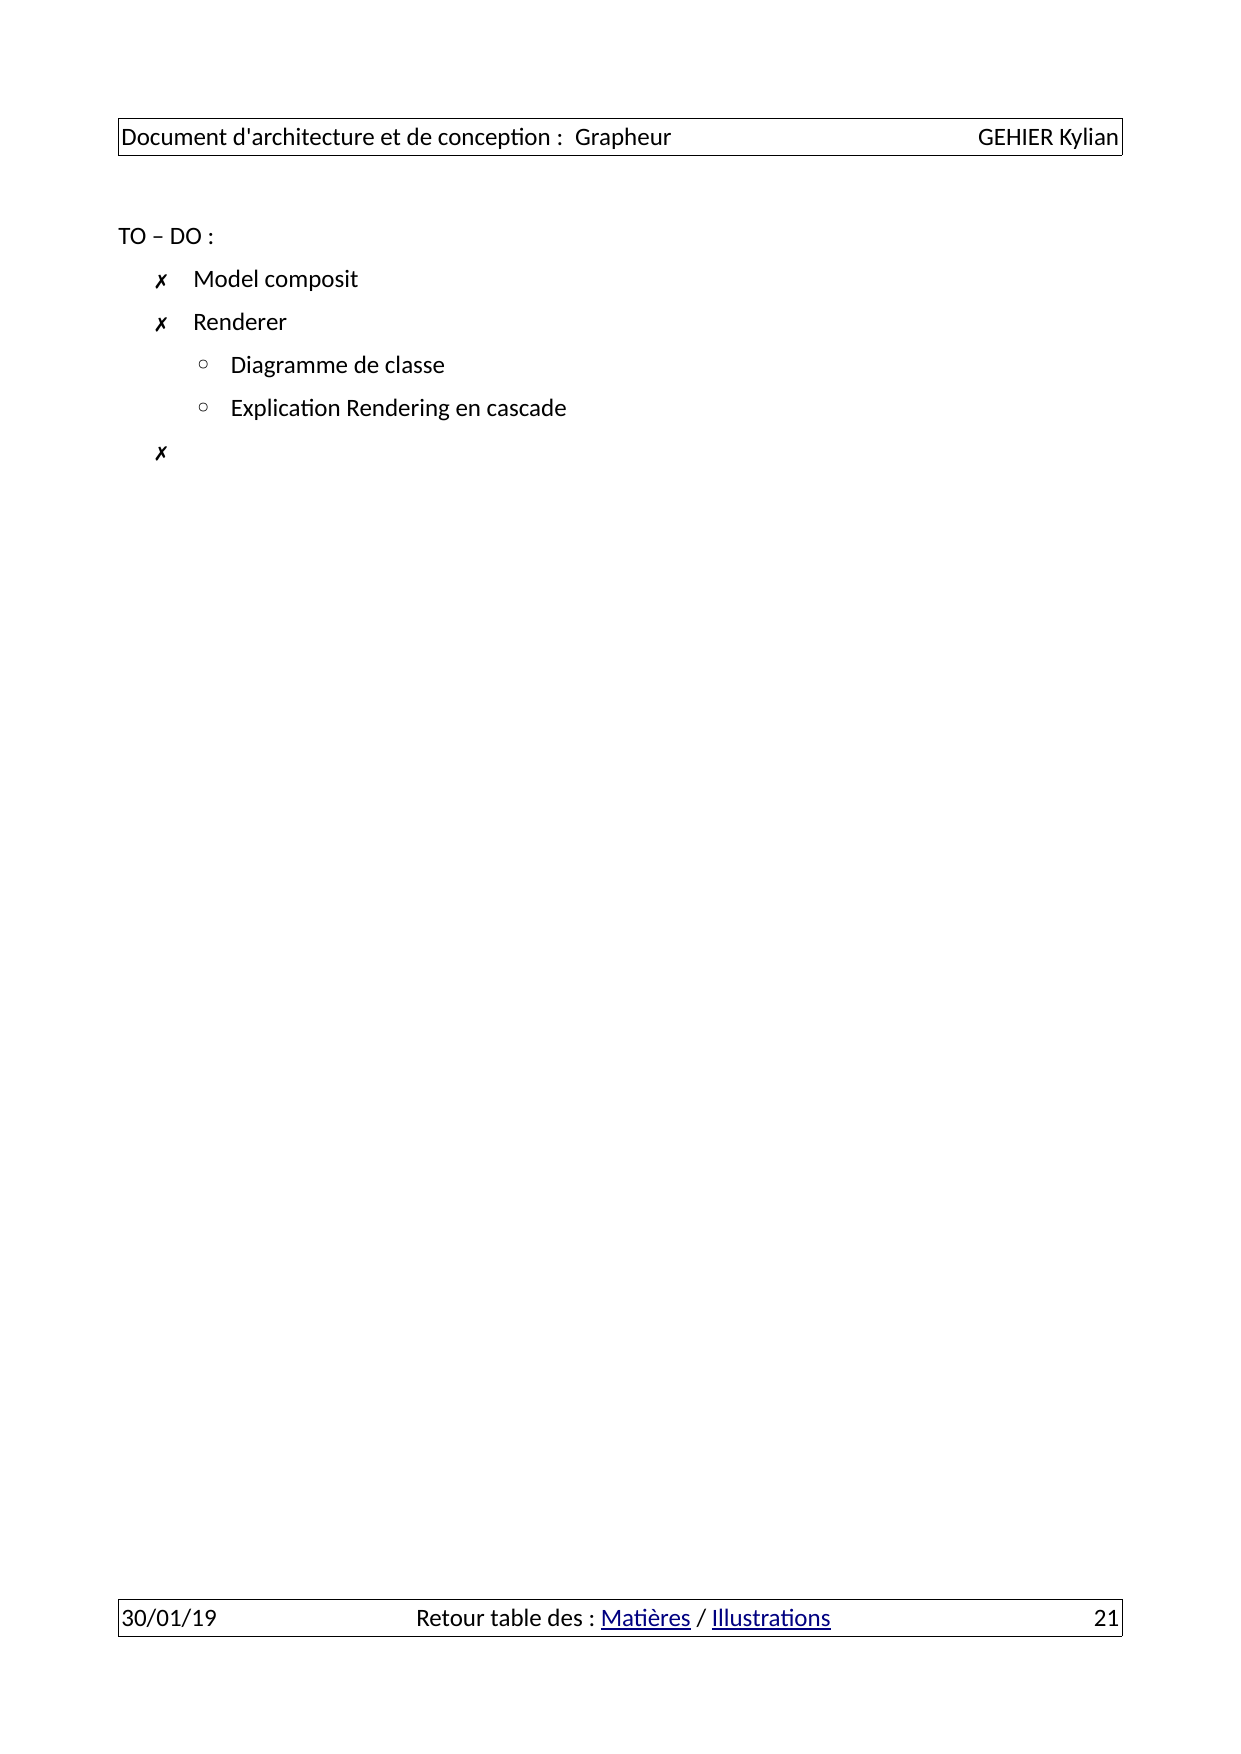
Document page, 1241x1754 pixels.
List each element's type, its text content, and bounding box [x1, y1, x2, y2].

list Explication Rendering en cascade [193, 392, 1122, 422]
list Diagramme de classe [193, 349, 1122, 379]
list Model composit [156, 263, 1122, 293]
text TO – DO : [118, 220, 1122, 250]
list Renderer [156, 306, 1122, 336]
